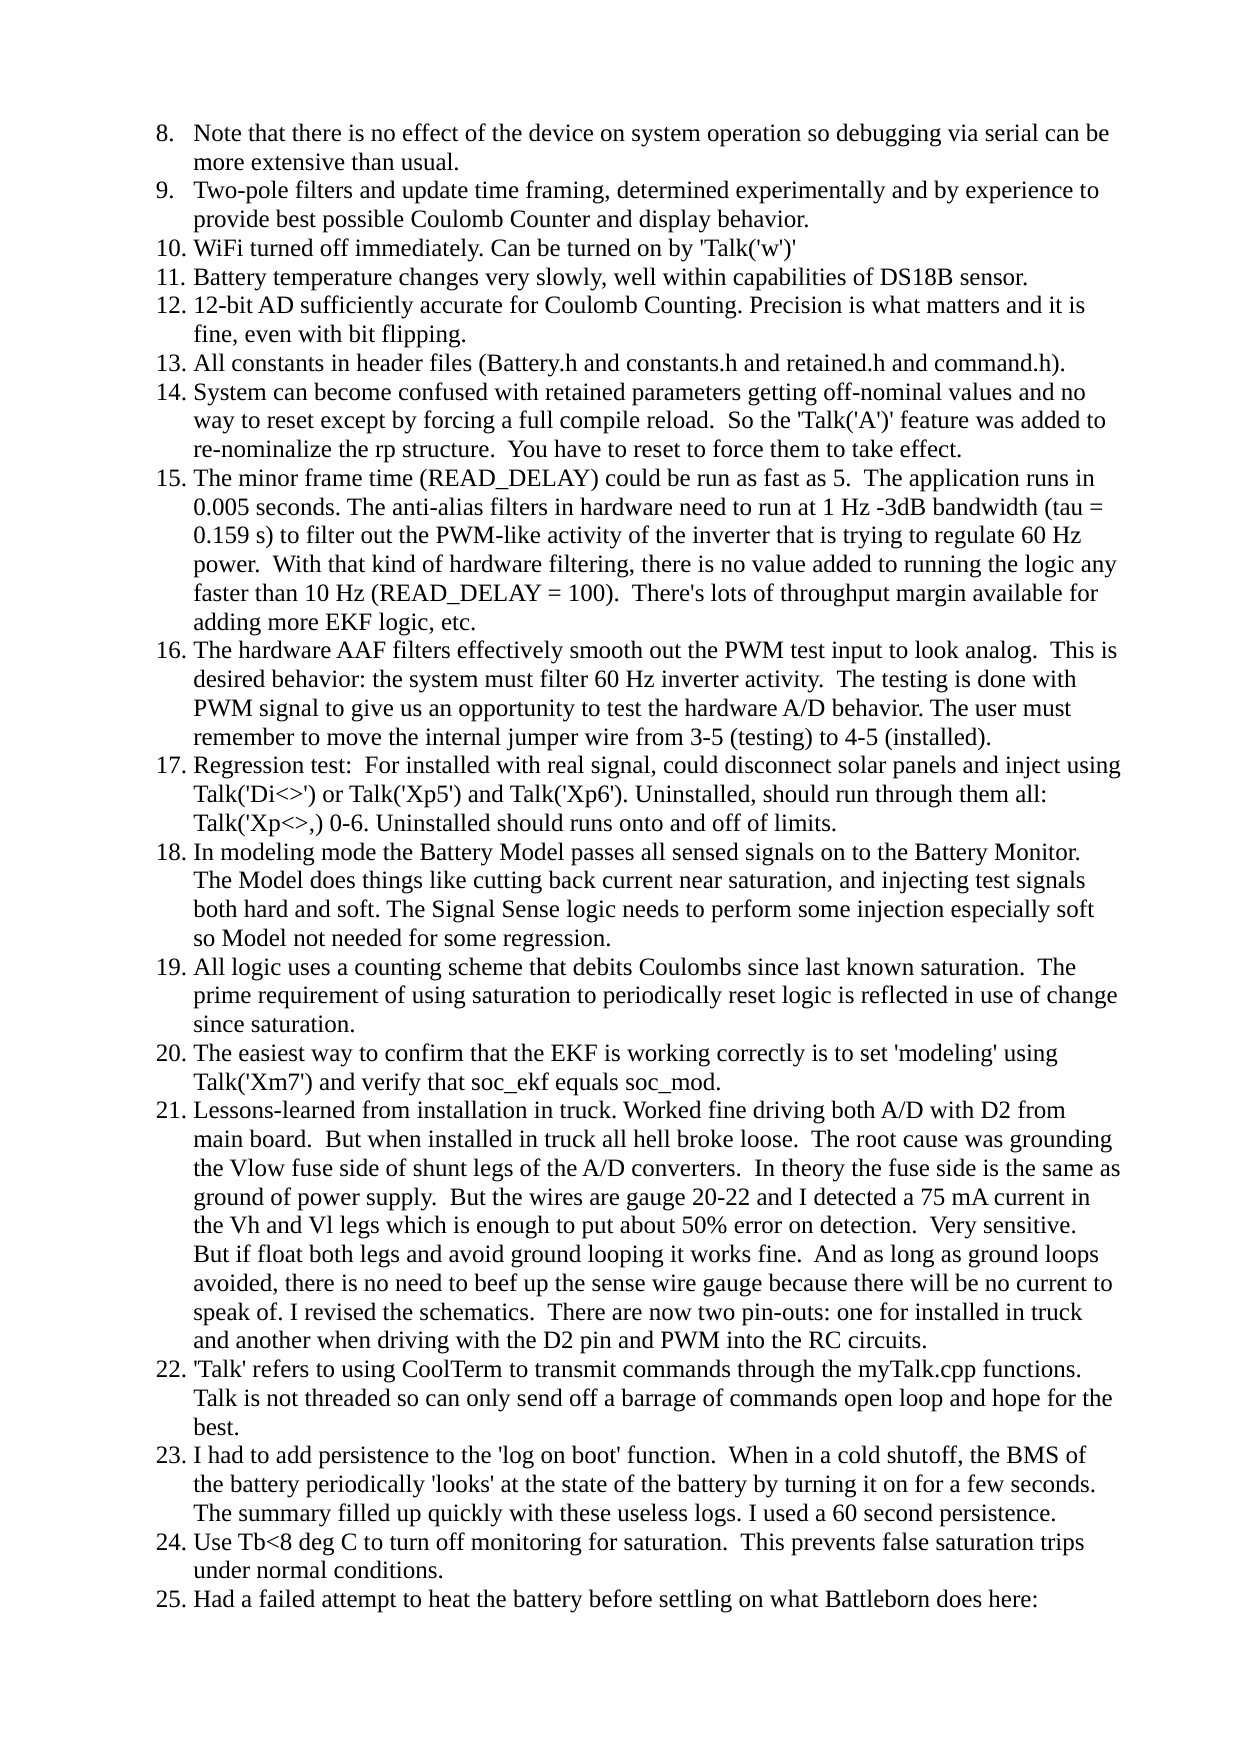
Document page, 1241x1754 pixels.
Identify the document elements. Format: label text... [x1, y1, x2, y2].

list In modeling mode the Battery Model passes all sensed signals on to the Battery Monitor. The Model does things like cutting back current near saturation, and injecting test signals both hard and soft. The Signal Sense logic needs to perform some injection especially soft so Model not needed for some regression. [156, 837, 1122, 952]
list I had to add persistence to the 'log on boot' function. When in a cold shutoff, the BMS of the battery periodically 'looks' at the state of the battery by turning it on for a few seconds. The summary filled up quickly with these useless logs. I used a 60 second persistence. [156, 1441, 1122, 1527]
list 'Talk' refers to using CoolTerm to transmit commands through the myTalk.cpp functions. Talk is not threaded so can only send off a barrage of commands open loop and hope for the best. [156, 1354, 1122, 1441]
list WiFi turned off immediately. Can be turned on by 'Talk('w')' [156, 233, 1122, 262]
list Lessons-learned from installation in truck. Worked fine driving both A/D with D2 from main board. But when installed in truck all hell broke loose. The root cause was grounding the Vlow fuse side of shunt legs of the A/D converters. In theory the fuse side is the same as ground of power supply. But the wires are gauge 20-22 and I detected a 75 mA current in the Vh and Vl legs which is enough to put about 50% error on detection. Very sensitive. But if float both legs and avoid ground looping it works fine. And as long as ground loops avoided, there is no need to beef up the sense wire gauge because there will be no current to speak of. I revised the schematics. There are now two pin-outs: one for installed in truck and another when driving with the D2 pin and PWM into the RC circuits. [156, 1096, 1122, 1354]
list The easiest way to confirm that the EKF is working correctly is to set 'modeling' using Talk('Xm7') and verify that soc_ekf equals soc_mod. [156, 1038, 1122, 1096]
list Regression test: For installed with real signal, could disconnect solar panels and inject using Talk('Di<>') or Talk('Xp5') and Talk('Xp6'). Uninstalled, should run through them all: Talk('Xp<>,) 0-6. Uninstalled should runs onto and off of limits. [156, 751, 1122, 837]
list Had a failed attempt to heat the battery before settling on what Battleborn does here: [156, 1584, 1122, 1613]
list 12-bit AD sufficiently accurate for Coulomb Counting. Precision is what matters and it is fine, even with bit flipping. [156, 291, 1122, 348]
list All logic uses a counting scheme that debits Coulombs since last known saturation. The prime requirement of using saturation to periodically reset logic is reflected in use of change since saturation. [156, 952, 1122, 1038]
list Battery temperature changes very slowly, well within capabilities of DS18B sensor. [156, 262, 1122, 291]
list System can become confused with retained parameters getting off-nominal values and no way to reset except by forcing a full compile reload. So the 'Talk('A')' feature was added to re-nominalize the rp structure. You have to reset to force them to take effect. [156, 377, 1122, 463]
list Note that there is no effect of the device on system operation so debugging via serial can be more extensive than usual. [156, 118, 1122, 176]
list Two-pole filters and update time framing, determined experimentally and by experience to provide best possible Coulomb Counter and display behavior. [156, 176, 1122, 233]
list The hardware AAF filters effectively smooth out the PWM test input to look analog. This is desired behavior: the system must filter 60 Hz inverter activity. The testing is done with PWM signal to give us an opportunity to test the hardware A/D behavior. The user must remember to move the internal jumper wire from 3-5 (testing) to 4-5 (installed). [156, 636, 1122, 751]
list All constants in header files (Battery.h and constants.h and retained.h and command.h). [156, 348, 1122, 377]
list Use Tb<8 deg C to turn off monitoring for saturation. This prevents false saturation trips under normal conditions. [156, 1527, 1122, 1584]
list The minor frame time (READ_DELAY) could be run as fast as 5. The application runs in 0.005 seconds. The anti-alias filters in hardware need to run at 1 Hz -3dB bandwidth (tau = 0.159 s) to filter out the PWM-like activity of the inverter that is trying to regulate 60 Hz power. With that kind of hardware filtering, there is no value added to running the logic any faster than 10 Hz (READ_DELAY = 100). There's lots of throughput margin available for adding more EKF logic, etc. [156, 463, 1122, 636]
